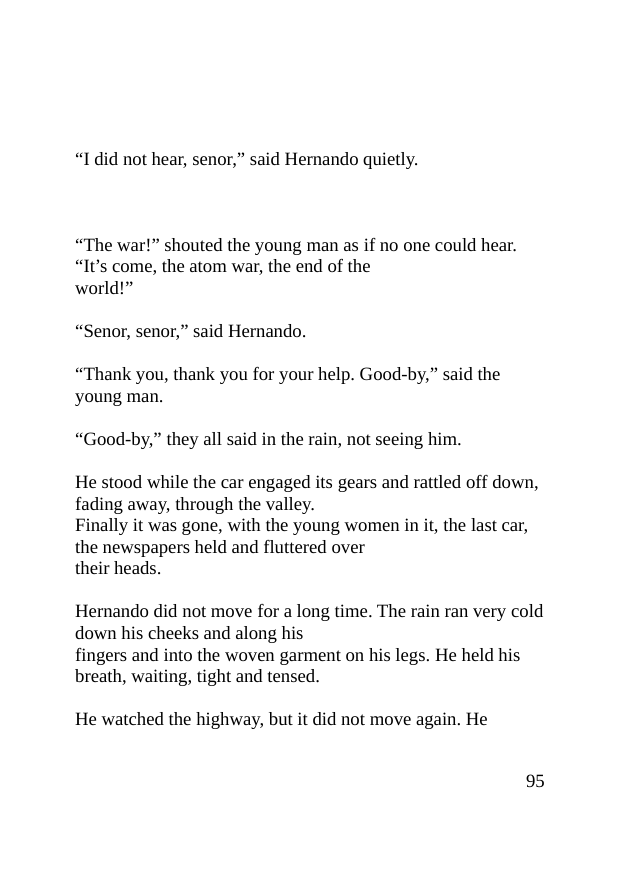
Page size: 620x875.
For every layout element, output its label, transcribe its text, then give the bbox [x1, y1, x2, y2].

text “I did not hear, senor,” said Hernando quietly. “The war!” shouted the young man as if no one could hear. “It’s come, the atom war, the end of the world!” “Senor, senor,” said Hernando. “Thank you, thank you for your help. Good-by,” said the young man. “Good-by,” they all said in the rain, not seeing him. He stood while the car engaged its gears and rattled off down, fading away, through the valley. Finally it was gone, with the young women in it, the last car, the newspapers held and fluttered over their heads. Hernando did not move for a long time. The rain ran very cold down his cheeks and along his fingers and into the woven garment on his legs. He held his breath, waiting, tight and tensed. He watched the highway, but it did not move again. He [75, 126, 544, 730]
